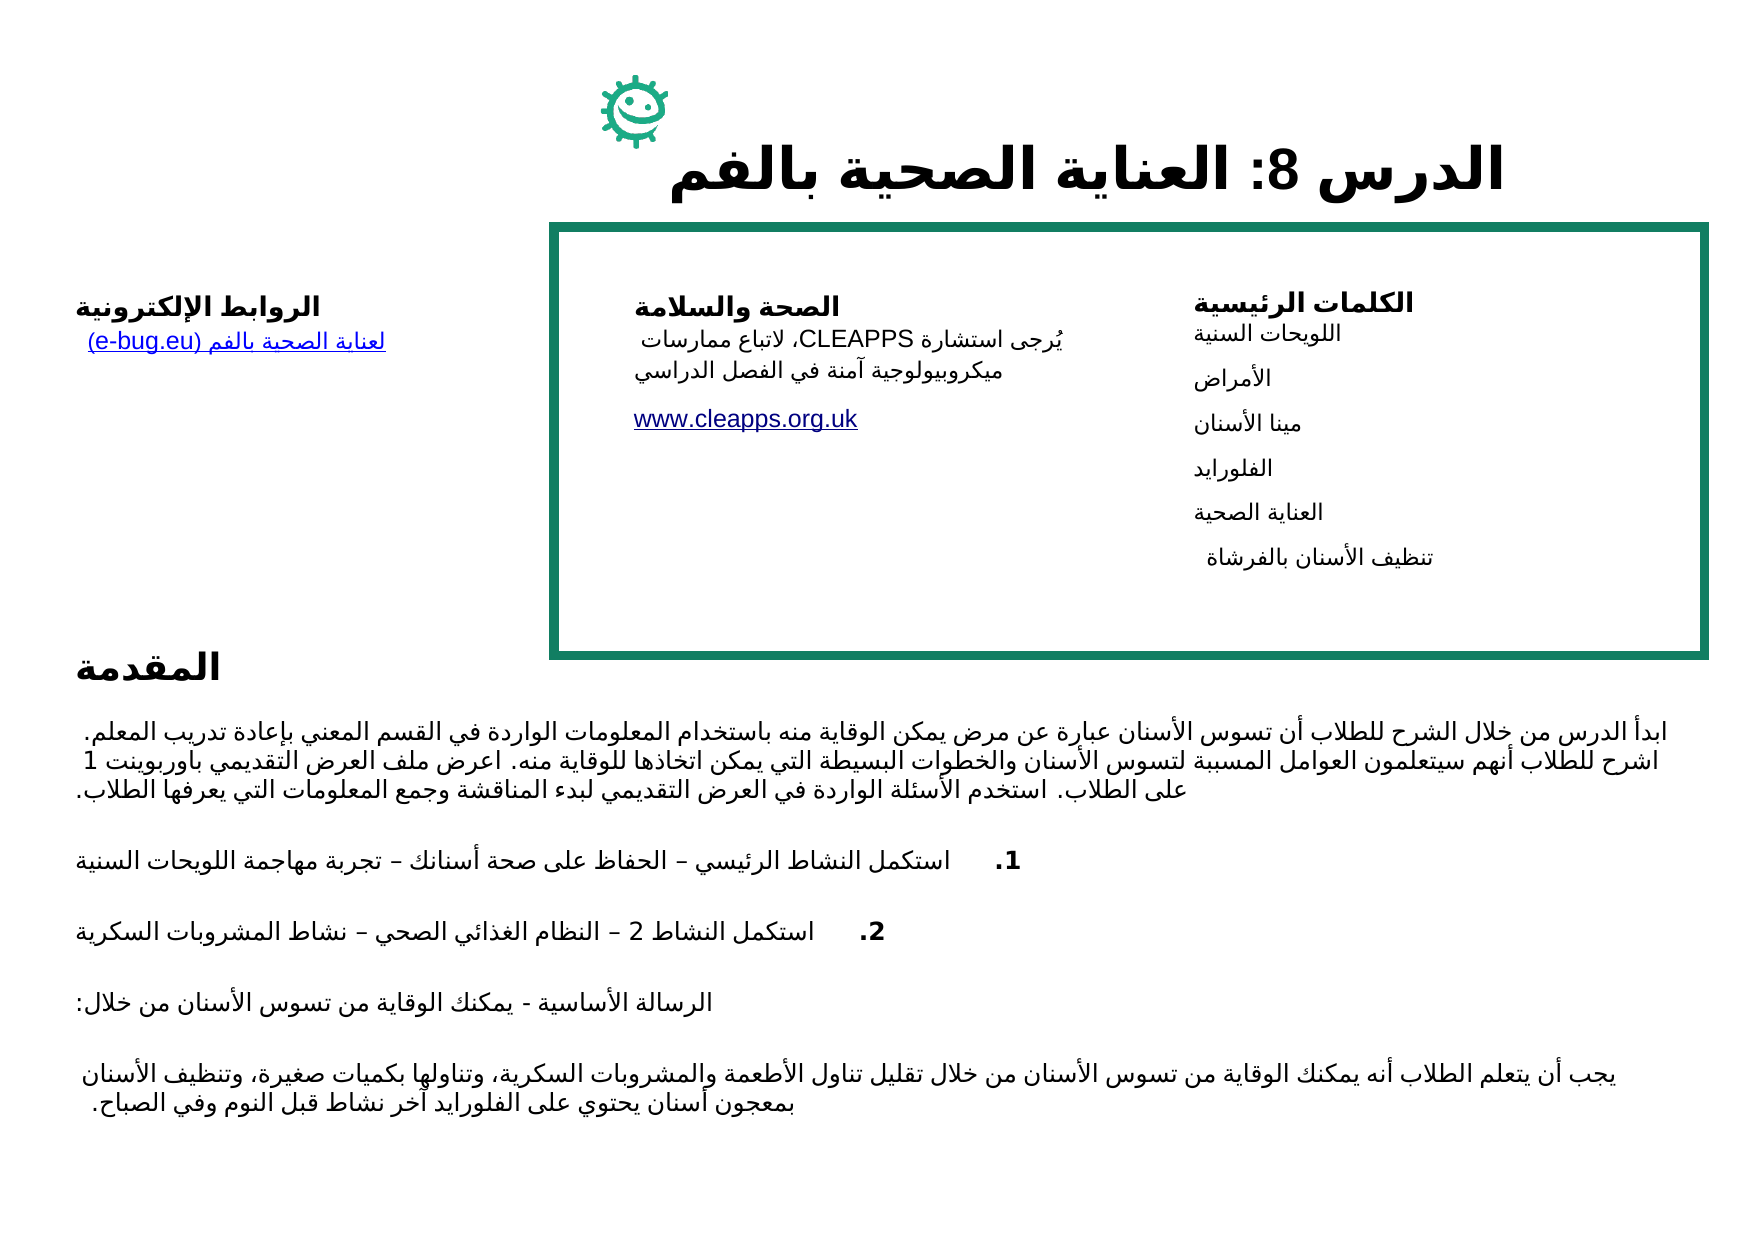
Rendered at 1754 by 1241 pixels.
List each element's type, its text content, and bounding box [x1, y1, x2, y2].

text يُرجى استشارة CLEAPPS، لاتباع ممارسات ميكروبيولوجية آمنة في الفصل الدراسي [634, 324, 1120, 383]
text لعناية الصحية بالفم (e-bug.eu) [75, 324, 549, 355]
list استكمل النشاط 2 – النظام الغذائي الصحي – نشاط المشروبات السكرية [75, 917, 1641, 946]
text الفلورايد [1193, 454, 1679, 481]
subtitle الكلمات الرئيسية [1193, 287, 1679, 318]
text اللويحات السنية [1193, 320, 1679, 346]
text مينا الأسنان [1193, 410, 1679, 436]
text www.cleapps.org.uk [634, 404, 1120, 432]
text ابدأ الدرس من خلال الشرح للطلاب أن تسوس الأسنان عبارة عن مرض يمكن الوقاية منه باستخدام المعلومات الواردة في القسم المعني بإعادة تدريب المعلم. اشرح للطلاب أنهم سيتعلمون العوامل المسببة لتسوس الأسنان والخطوات البسيطة التي يمكن اتخاذها للوقاية منه. اعرض ملف العرض التقديمي باوربوينت 1 على الطلاب. استخدم الأسئلة الواردة في العرض التقديمي لبدء المناقشة وجمع المعلومات التي يعرفها الطلاب. [75, 717, 1679, 804]
text تنظيف الأسنان بالفرشاة [1193, 544, 1679, 570]
text يجب أن يتعلم الطلاب أنه يمكنك الوقاية من تسوس الأسنان من خلال تقليل تناول الأطعمة والمشروبات السكرية، وتناولها بكميات صغيرة، وتنظيف الأسنان بمعجون أسنان يحتوي على الفلورايد آخر نشاط قبل النوم وفي الصباح. [75, 1059, 1679, 1117]
subtitle الروابط الإلكترونية [75, 291, 549, 322]
text الرسالة الأساسية - يمكنك الوقاية من تسوس الأسنان من خلال: [75, 988, 1641, 1017]
text العناية الصحية [1193, 499, 1679, 526]
subtitle الصحة والسلامة [634, 291, 1120, 322]
subtitle المقدمة [75, 646, 1679, 689]
text الدرس 8: العناية الصحية بالفم [75, 135, 1679, 202]
text الأمراض [1193, 365, 1679, 391]
list استكمل النشاط الرئيسي – الحفاظ على صحة أسنانك – تجربة مهاجمة اللويحات السنية [75, 846, 1641, 875]
